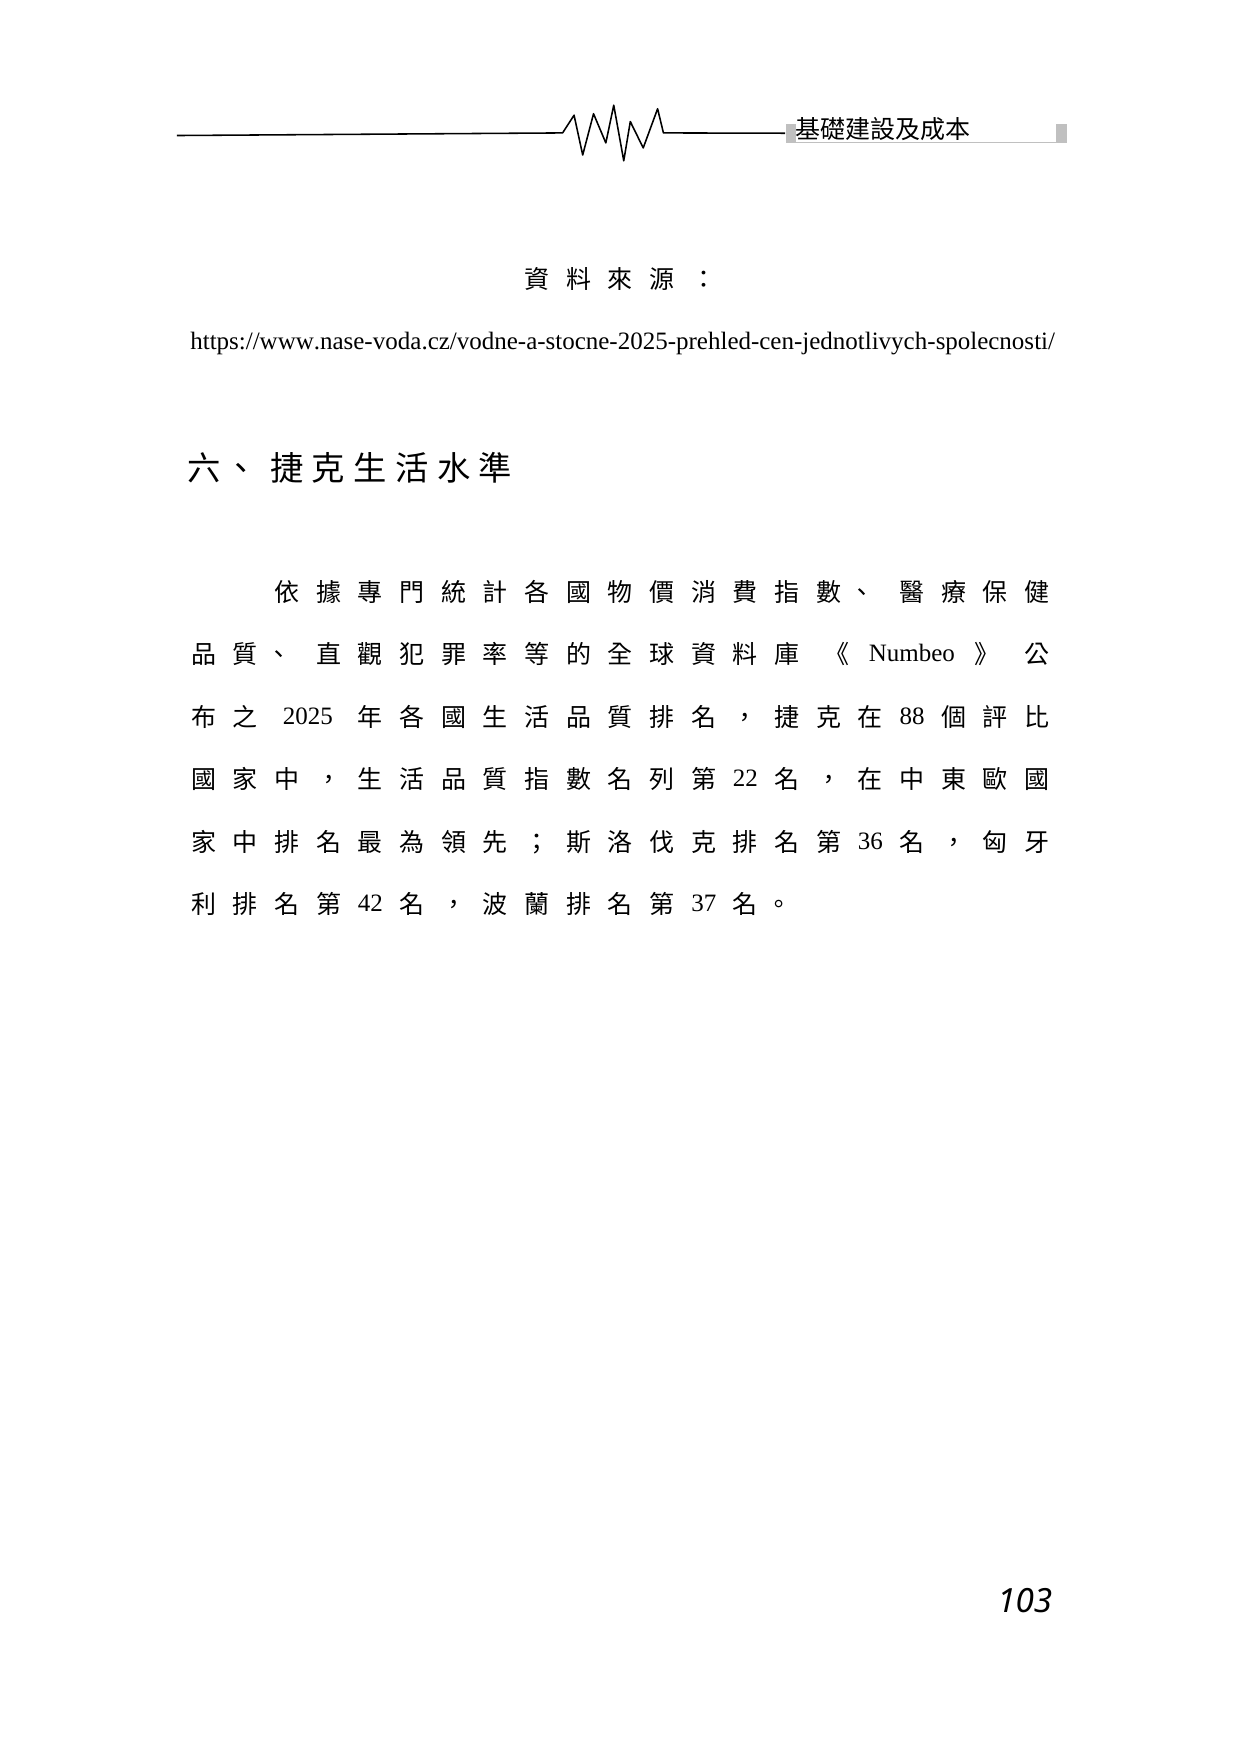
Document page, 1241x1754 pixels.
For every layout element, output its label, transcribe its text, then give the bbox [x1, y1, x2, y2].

text https://www.nase-voda.cz/vodne-a-stocne-2025-prehled-cen-jednotlivych-spolecnosti/ [183, 299, 1058, 361]
text 依據專門統計各國物價消費指數、醫療保健品質、直觀犯罪率等的全球資料庫《Numbeo》公布之2025年各國生活品質排名，捷克在88個評比國家中，生活品質指數名列第22名，在中東歐國家中排名最為領先；斯洛伐克排名第36名，匈牙利排名第42名，波蘭排名第37名。 [183, 549, 1058, 924]
text 資料來源： [183, 236, 1058, 299]
text 六、捷克生活水準 [183, 424, 1058, 486]
